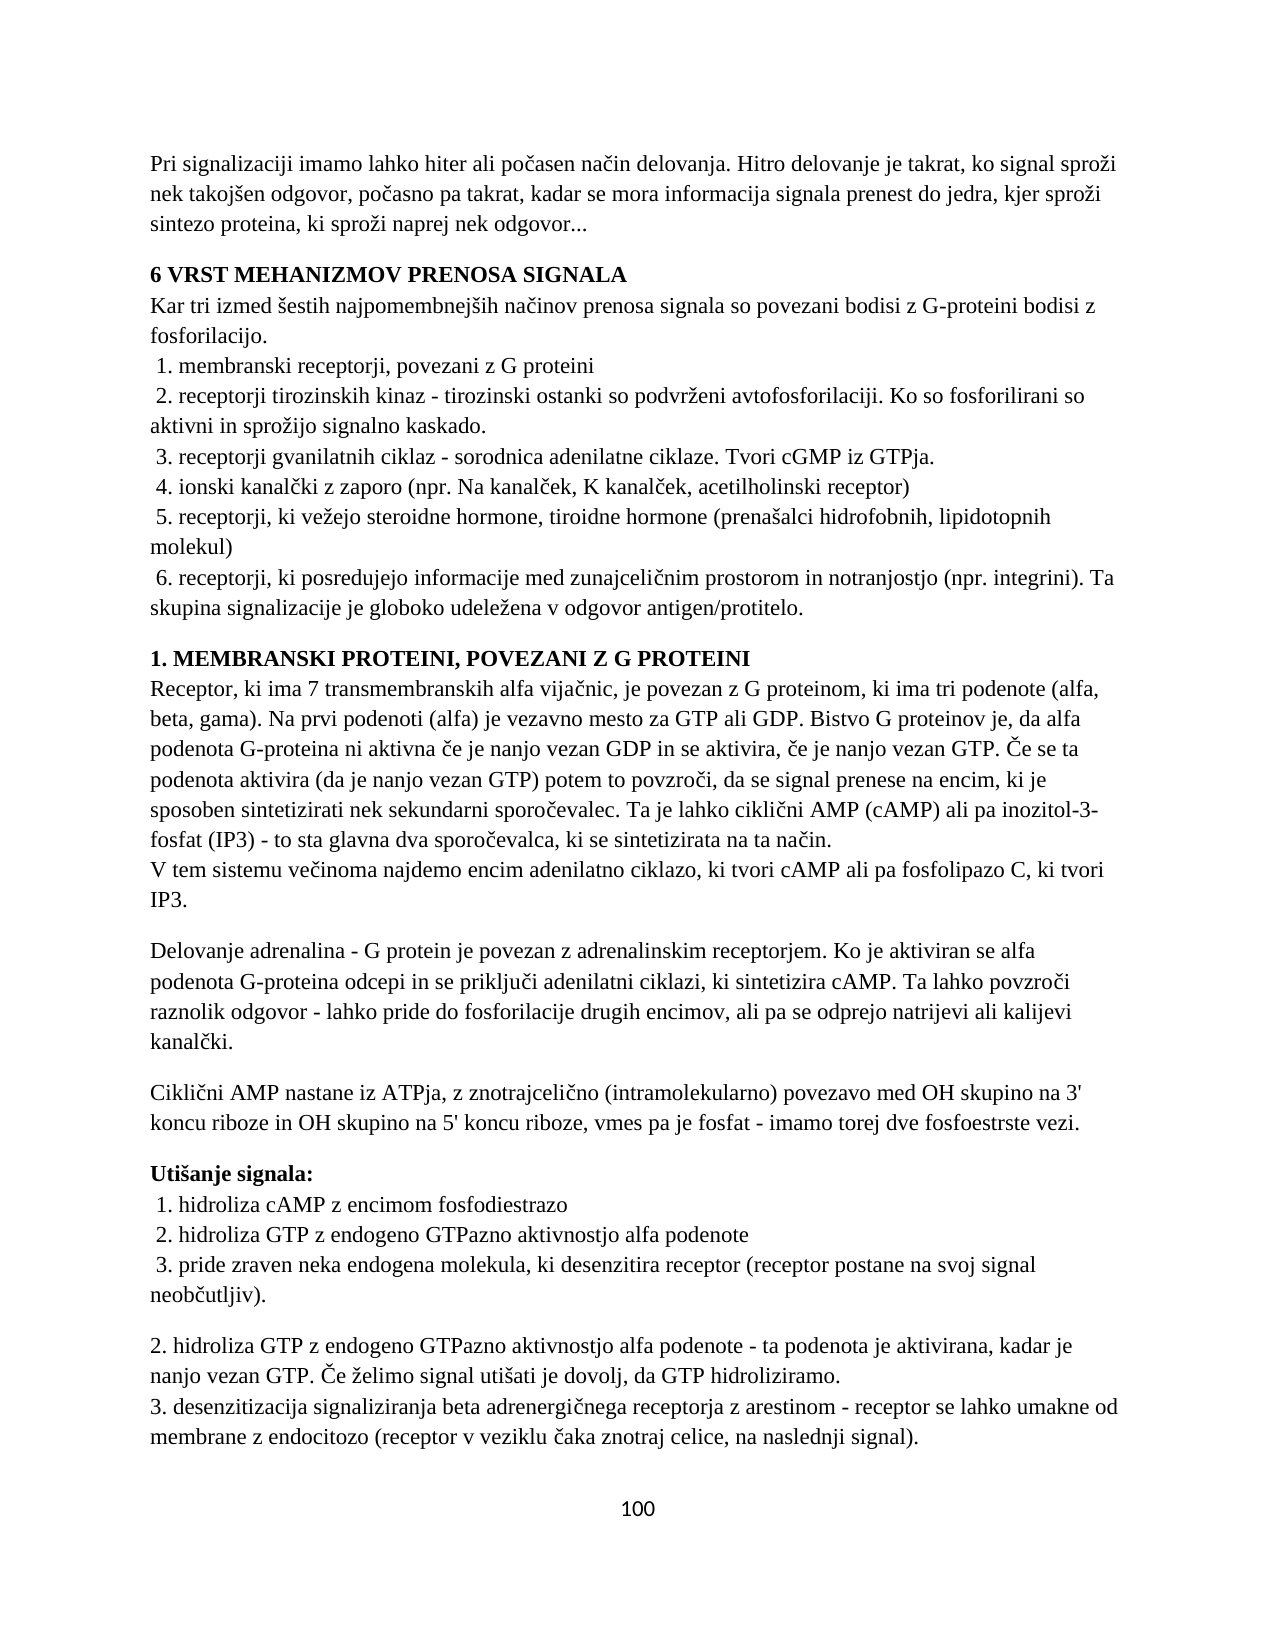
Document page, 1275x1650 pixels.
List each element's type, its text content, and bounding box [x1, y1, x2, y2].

text 2. hidroliza GTP z endogeno GTPazno aktivnostjo alfa podenote - ta podenota je aktivirana, kadar je nanjo vezan GTP. Če želimo signal utišati je dovolj, da GTP hidroliziramo. 3. desenzitizacija signaliziranja beta adrenergičnega receptorja z arestinom - receptor se lahko umakne od membrane z endocitozo (receptor v veziklu čaka znotraj celice, na naslednji signal). [150, 1332, 1125, 1449]
text Ciklični AMP nastane iz ATPja, z znotrajcelično (intramolekularno) povezavo med OH skupino na 3' koncu riboze in OH skupino na 5' koncu riboze, vmes pa je fosfat - imamo torej dve fosfoestrste vezi. [150, 1079, 1125, 1136]
text Delovanje adrenalina - G protein je povezan z adrenalinskim receptorjem. Ko je aktiviran se alfa podenota G-proteina odcepi in se priključi adenilatni ciklazi, ki sintetizira cAMP. Ta lahko povzroči raznolik odgovor - lahko pride do fosforilacije drugih encimov, ali pa se odprejo natrijevi ali kalijevi kanalčki. [150, 937, 1125, 1054]
text Utišanje signala: 1. hidroliza cAMP z encimom fosfodiestrazo 2. hidroliza GTP z endogeno GTPazno aktivnostjo alfa podenote 3. pride zraven neka endogena molekula, ki desenzitira receptor (receptor postane na svoj signal neobčutljiv). [150, 1160, 1125, 1308]
text 6 VRST MEHANIZMOV PRENOSA SIGNALA Kar tri izmed šestih najpomembnejših načinov prenosa signala so povezani bodisi z G-proteini bodisi z fosforilacijo. 1. membranski receptorji, povezani z G proteini 2. receptorji tirozinskih kinaz - tirozinski ostanki so podvrženi avtofosforilaciji. Ko so fosforilirani so aktivni in sprožijo signalno kaskado. 3. receptorji gvanilatnih ciklaz - sorodnica adenilatne ciklaze. Tvori cGMP iz GTPja. 4. ionski kanalčki z zaporo (npr. Na kanalček, K kanalček, acetilholinski receptor) 5. receptorji, ki vežejo steroidne hormone, tiroidne hormone (prenašalci hidrofobnih, lipidotopnih molekul) 6. receptorji, ki posredujejo informacije med zunajceličnim prostorom in notranjostjo (npr. integrini). Ta skupina signalizacije je globoko udeležena v odgovor antigen/protitelo. [150, 261, 1125, 620]
text 1. MEMBRANSKI PROTEINI, POVEZANI Z G PROTEINI Receptor, ki ima 7 transmembranskih alfa vijačnic, je povezan z G proteinom, ki ima tri podenote (alfa, beta, gama). Na prvi podenoti (alfa) je vezavno mesto za GTP ali GDP. Bistvo G proteinov je, da alfa podenota G-proteina ni aktivna če je nanjo vezan GDP in se aktivira, če je nanjo vezan GTP. Če se ta podenota aktivira (da je nanjo vezan GTP) potem to povzroči, da se signal prenese na encim, ki je sposoben sintetizirati nek sekundarni sporočevalec. Ta je lahko ciklični AMP (cAMP) ali pa inozitol-3-fosfat (IP3) - to sta glavna dva sporočevalca, ki se sintetizirata na ta način. V tem sistemu večinoma najdemo encim adenilatno ciklazo, ki tvori cAMP ali pa fosfolipazo C, ki tvori IP3. [150, 645, 1125, 913]
text Pri signalizaciji imamo lahko hiter ali počasen način delovanja. Hitro delovanje je takrat, ko signal sproži nek takojšen odgovor, počasno pa takrat, kadar se mora informacija signala prenest do jedra, kjer sproži sintezo proteina, ki sproži naprej nek odgovor... [150, 150, 1125, 237]
